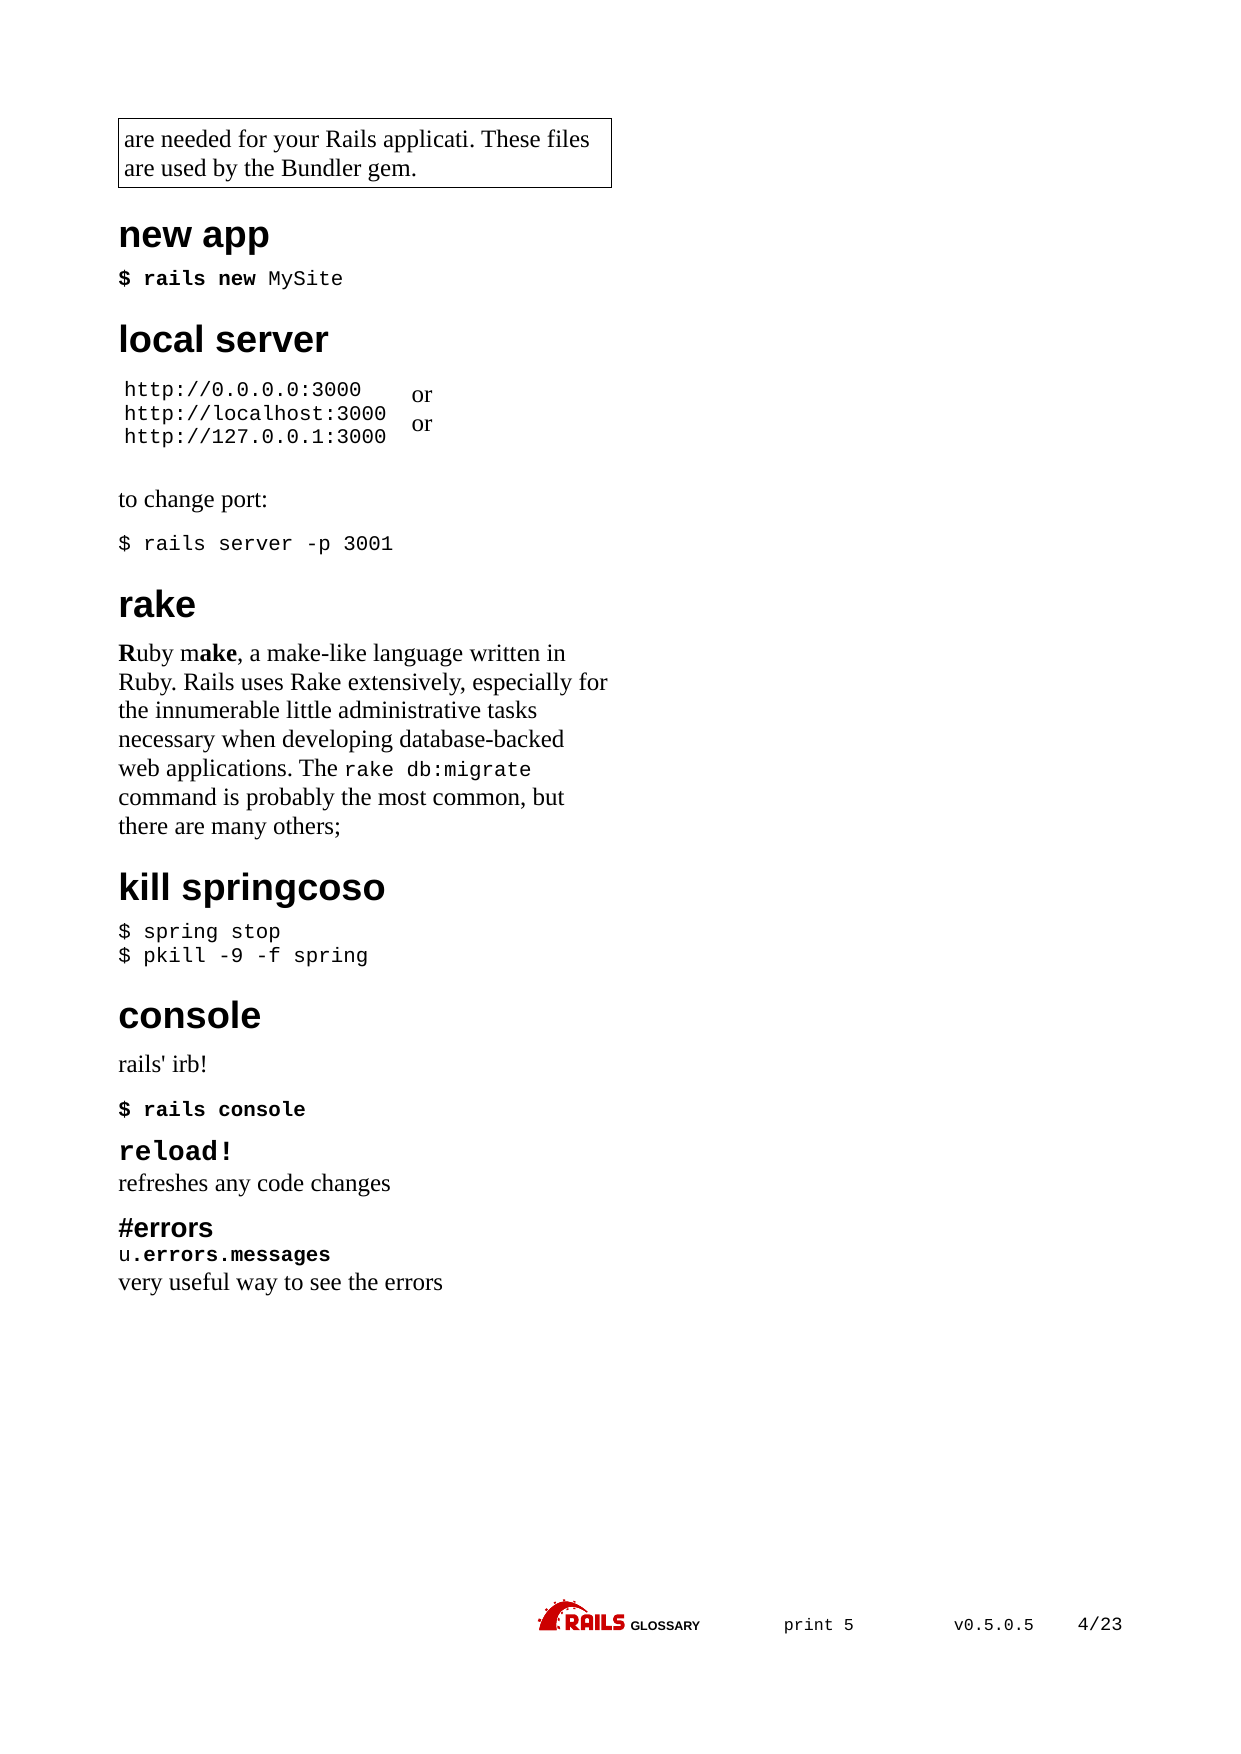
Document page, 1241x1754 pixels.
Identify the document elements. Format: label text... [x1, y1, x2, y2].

text u.errors.messages [118, 1244, 611, 1267]
text Ruby make, a make-like language written in Ruby. Rails uses Rake extensively, especially for the innumerable little administrative tasks necessary when developing database-backed web applications. The rake db:migrate command is probably the most common, but there are many others; [118, 638, 611, 840]
text to change port: [118, 484, 611, 513]
text $ rails new MySite [118, 268, 611, 292]
text refreshes any code changes [118, 1168, 611, 1197]
subtitle local server [118, 317, 611, 361]
subtitle console [118, 993, 611, 1037]
text very useful way to see the errors [118, 1267, 611, 1296]
subtitle reload! [118, 1137, 611, 1168]
text $ pkill -9 -f spring [118, 945, 611, 968]
text $ rails console [118, 1098, 611, 1122]
subtitle kill springcoso [118, 865, 611, 908]
table_cell are needed for your Rails applicati. These files are used by the Bundler gem. [119, 119, 611, 187]
text $ spring stop [118, 921, 611, 945]
subtitle rake [118, 582, 611, 625]
table_header http://0.0.0.0:3000 http://localhost:3000 http://127.0.0.1:3000 [118, 373, 406, 456]
text $ rails server -p 3001 [118, 533, 611, 557]
table_header or or [406, 373, 611, 456]
subtitle #errors [118, 1212, 611, 1244]
text rails' irb! [118, 1049, 611, 1078]
subtitle new app [118, 212, 611, 256]
